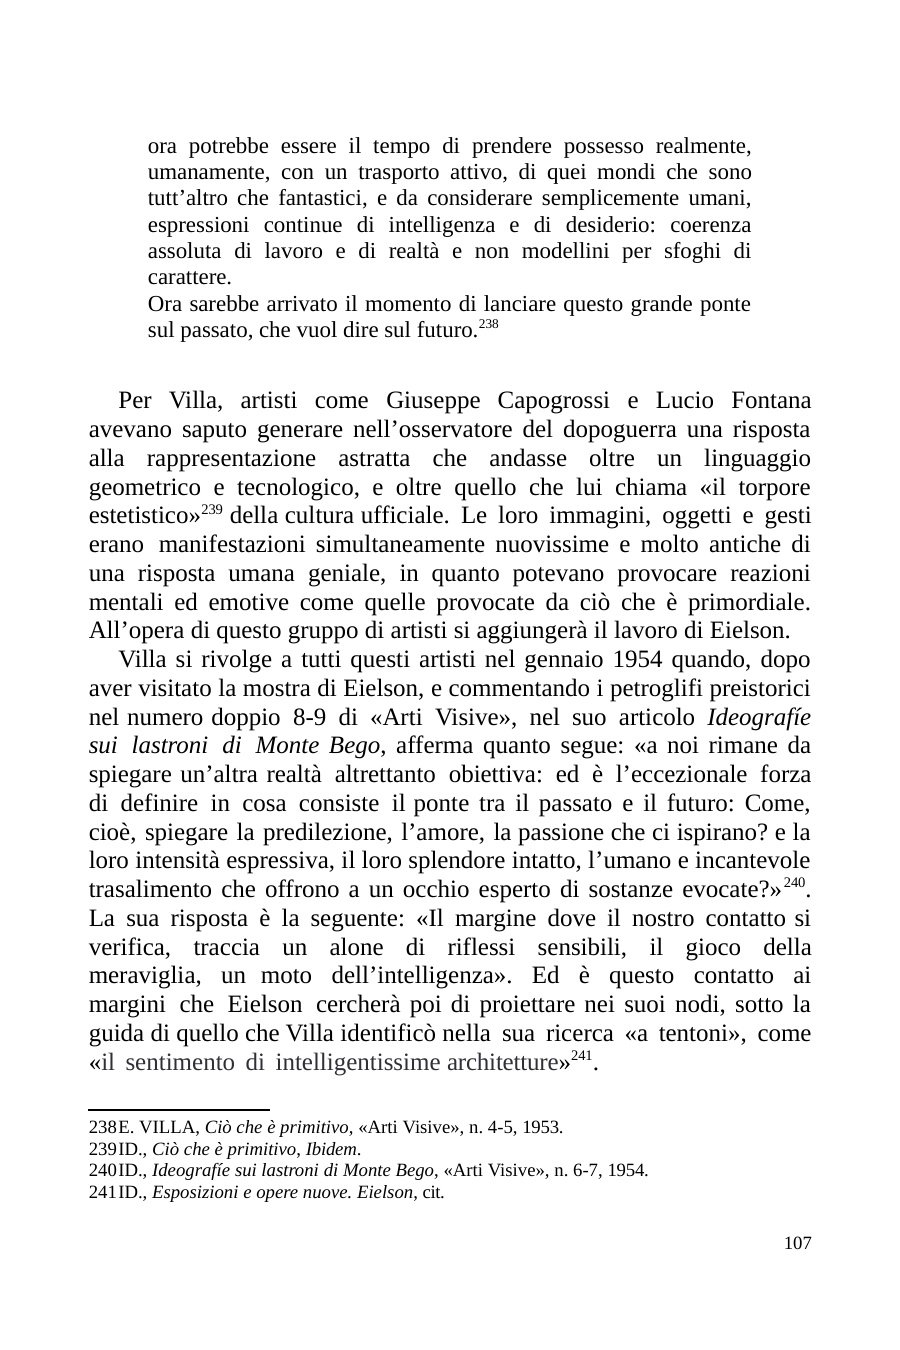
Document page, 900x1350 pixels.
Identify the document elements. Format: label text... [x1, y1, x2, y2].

text ID., Esposizioni e opere nuove. Eielson, cit. [88, 1181, 811, 1202]
text Per Villa, artisti come Giuseppe Capogrossi e Lucio Fontana avevano saputo generare nell’osservatore del dopoguerra una risposta alla rappresentazione astratta che andasse oltre un linguaggio geometrico e tecnologico, e oltre quello che lui chiama «il torpore estetistico» della cultura ufficiale. Le loro immagini, oggetti e gesti erano manifestazioni simultaneamente nuovissime e molto antiche di una risposta umana geniale, in quanto potevano provocare reazioni mentali ed emotive come quelle provocate da ciò che è primordiale. All’opera di questo gruppo di artisti si aggiungerà il lavoro di Eielson. [88, 386, 811, 644]
text ora potrebbe essere il tempo di prendere possesso realmente, umanamente, con un trasporto attivo, di quei mondi che sono tutt’altro che fantastici, e da considerare semplicemente umani, espressioni continue di intelligenza e di desiderio: coerenza assoluta di lavoro e di realtà e non modellini per sfoghi di carattere. [148, 132, 752, 290]
text E. VILLA, Ciò che è primitivo, «Arti Visive», n. 4-5, 1953. [88, 1116, 811, 1138]
text ID., Ciò che è primitivo, Ibidem. [88, 1138, 811, 1159]
text Villa si rivolge a tutti questi artisti nel gennaio 1954 quando, dopo aver visitato la mostra di Eielson, e commentando i petroglifi preistorici nel numero doppio 8-9 di «Arti Visive», nel suo articolo Ideografíe sui lastroni di Monte Bego, afferma quanto segue: «a noi rimane da spiegare un’altra realtà altrettanto obiettiva: ed è l’eccezionale forza di definire in cosa consiste il ponte tra il passato e il futuro: Come, cioè, spiegare la predilezione, l’amore, la passione che ci ispirano? e la loro intensità espressiva, il loro splendore intatto, l’umano e incantevole trasalimento che offrono a un occhio esperto di sostanze evocate?». La sua risposta è la seguente: «Il margine dove il nostro contatto si verifica, traccia un alone di riflessi sensibili, il gioco della meraviglia, un moto dell’intelligenza». Ed è questo contatto ai margini che Eielson cercherà poi di proiettare nei suoi nodi, sotto la guida di quello che Villa identificò nella sua ricerca «a tentoni», come «il sentimento di intelligentissime architetture». [88, 644, 811, 1076]
text Ora sarebbe arrivato il momento di lanciare questo grande ponte sul passato, che vuol dire sul futuro. [148, 290, 752, 342]
text ID., Ideografíe sui lastroni di Monte Bego, «Arti Visive», n. 6-7, 1954. [88, 1159, 811, 1181]
